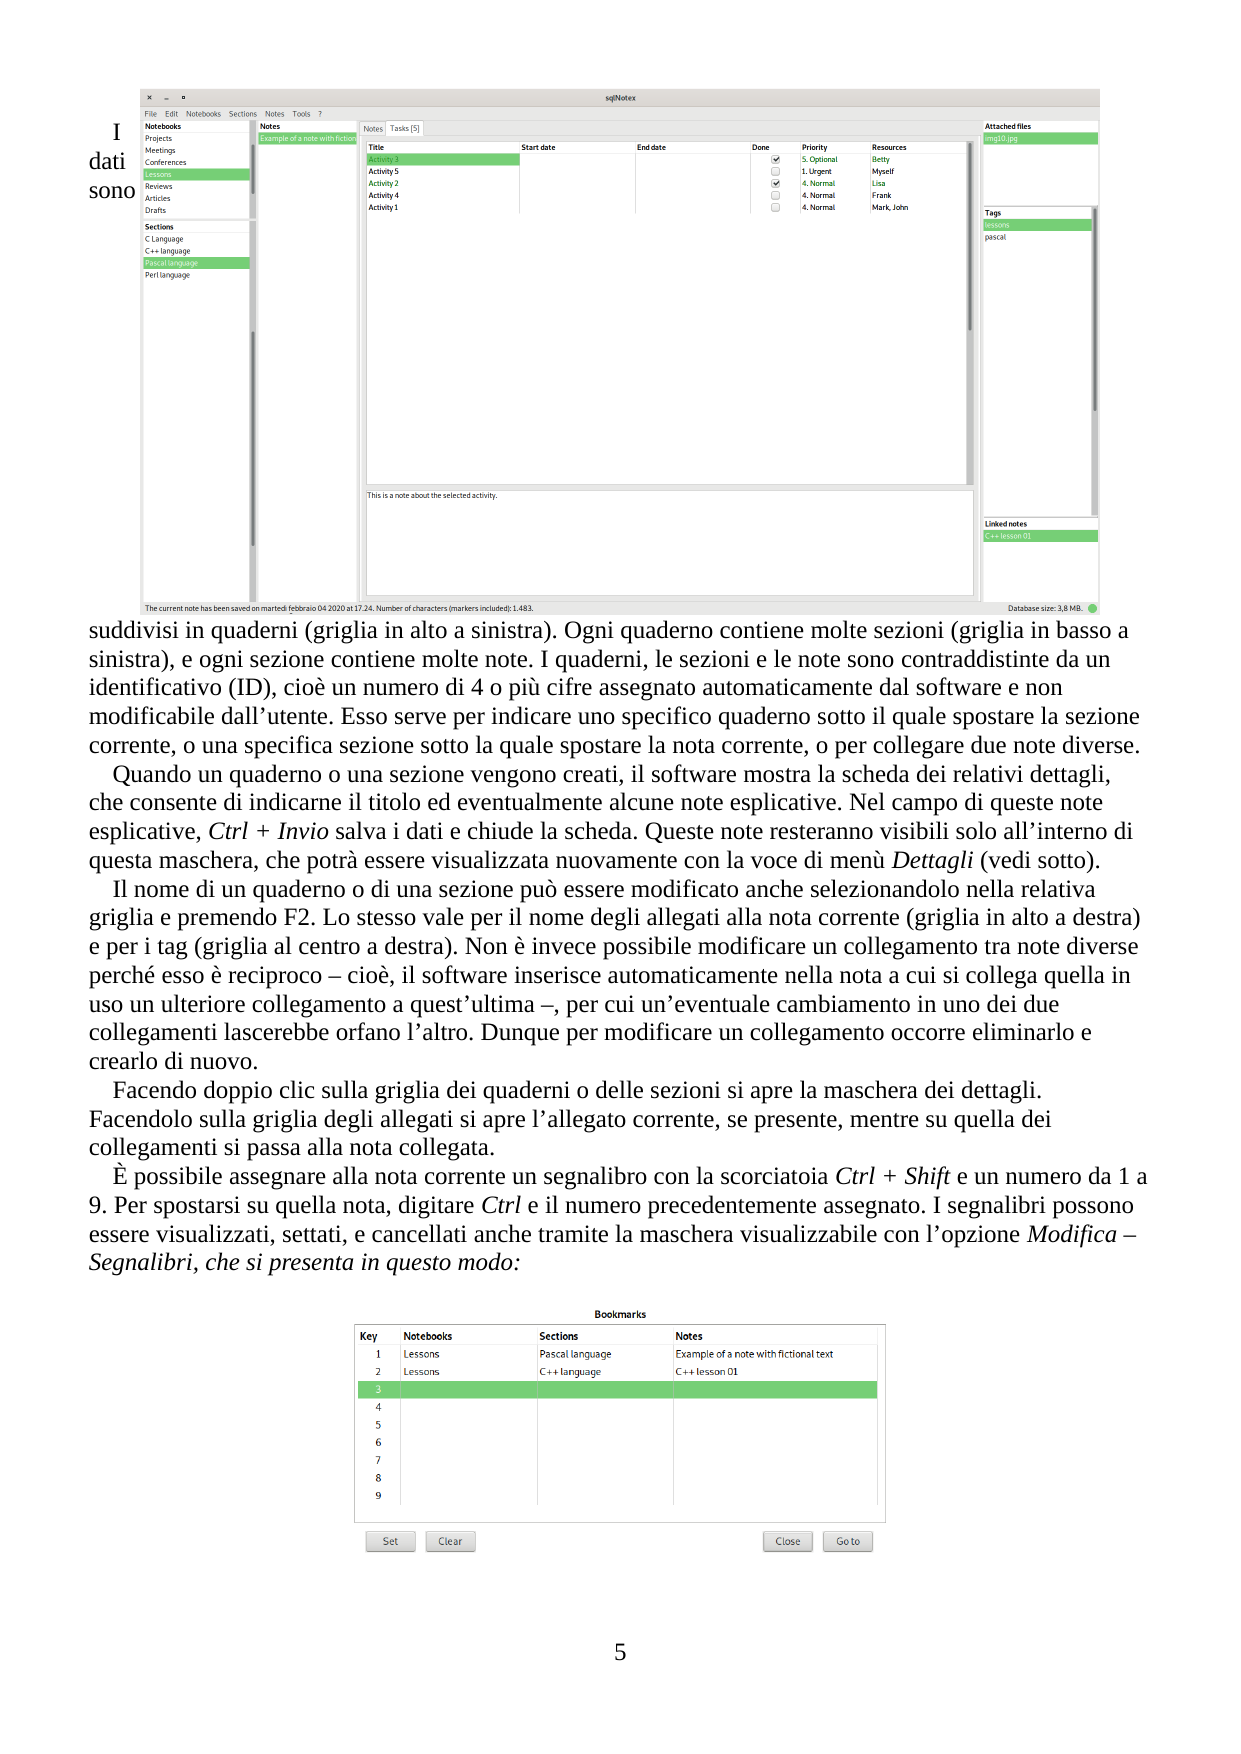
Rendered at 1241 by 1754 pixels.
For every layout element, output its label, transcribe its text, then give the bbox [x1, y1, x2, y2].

text È possibile assegnare alla nota corrente un segnalibro con la scorciatoia Ctrl + Shift e un numero da 1 a 9. Per spostarsi su quella nota, digitare Ctrl e il numero precedentemente assegnato. I segnalibri possono essere visualizzati, settati, e cancellati anche tramite la maschera visualizzabile con l’opzione Modifica – Segnalibri, che si presenta in questo modo: [88, 1161, 1152, 1276]
text Facendo doppio clic sulla griglia dei quaderni o delle sezioni si apre la maschera dei dettagli. Facendolo sulla griglia degli allegati si apre l’allegato corrente, se presente, mentre su quella dei collegamenti si passa alla nota collegata. [88, 1075, 1152, 1161]
text Quando un quaderno o una sezione vengono creati, il software mostra la scheda dei relativi dettagli, che consente di indicarne il titolo ed eventualmente alcune note esplicative. Nel campo di queste note esplicative, Ctrl + Invio salva i dati e chiude la scheda. Queste note resteranno visibili solo all’interno di questa maschera, che potrà essere visualizzata nuovamente con la voce di menù Dettagli (vedi sotto). [88, 759, 1152, 874]
picture [354, 1305, 886, 1559]
picture [140, 88, 1100, 615]
text Il nome di un quaderno o di una sezione può essere modificato anche selezionandolo nella relativa griglia e premendo F2. Lo stesso vale per il nome degli allegati alla nota corrente (griglia in alto a destra) e per i tag (griglia al centro a destra). Non è invece possibile modificare un collegamento tra note diverse perché esso è reciproco – cioè, il software inserisce automaticamente nella nota a cui si collega quella in uso un ulteriore collegamento a quest’ultima –, per cui un’eventuale cambiamento in uno dei due collegamenti lascerebbe orfano l’altro. Dunque per modificare un collegamento occorre eliminarlo e crearlo di nuovo. [88, 874, 1152, 1075]
text I dati sono suddivisi in quaderni (griglia in alto a sinistra). Ogni quaderno contiene molte sezioni (griglia in basso a sinistra), e ogni sezione contiene molte note. I quaderni, le sezioni e le note sono contraddistinte da un identificativo (ID), cioè un numero di 4 o più cifre assegnato automaticamente dal software e non modificabile dall’utente. Esso serve per indicare uno specifico quaderno sotto il quale spostare la sezione corrente, o una specifica sezione sotto la quale spostare la nota corrente, o per collegare due note diverse. [88, 117, 1152, 759]
